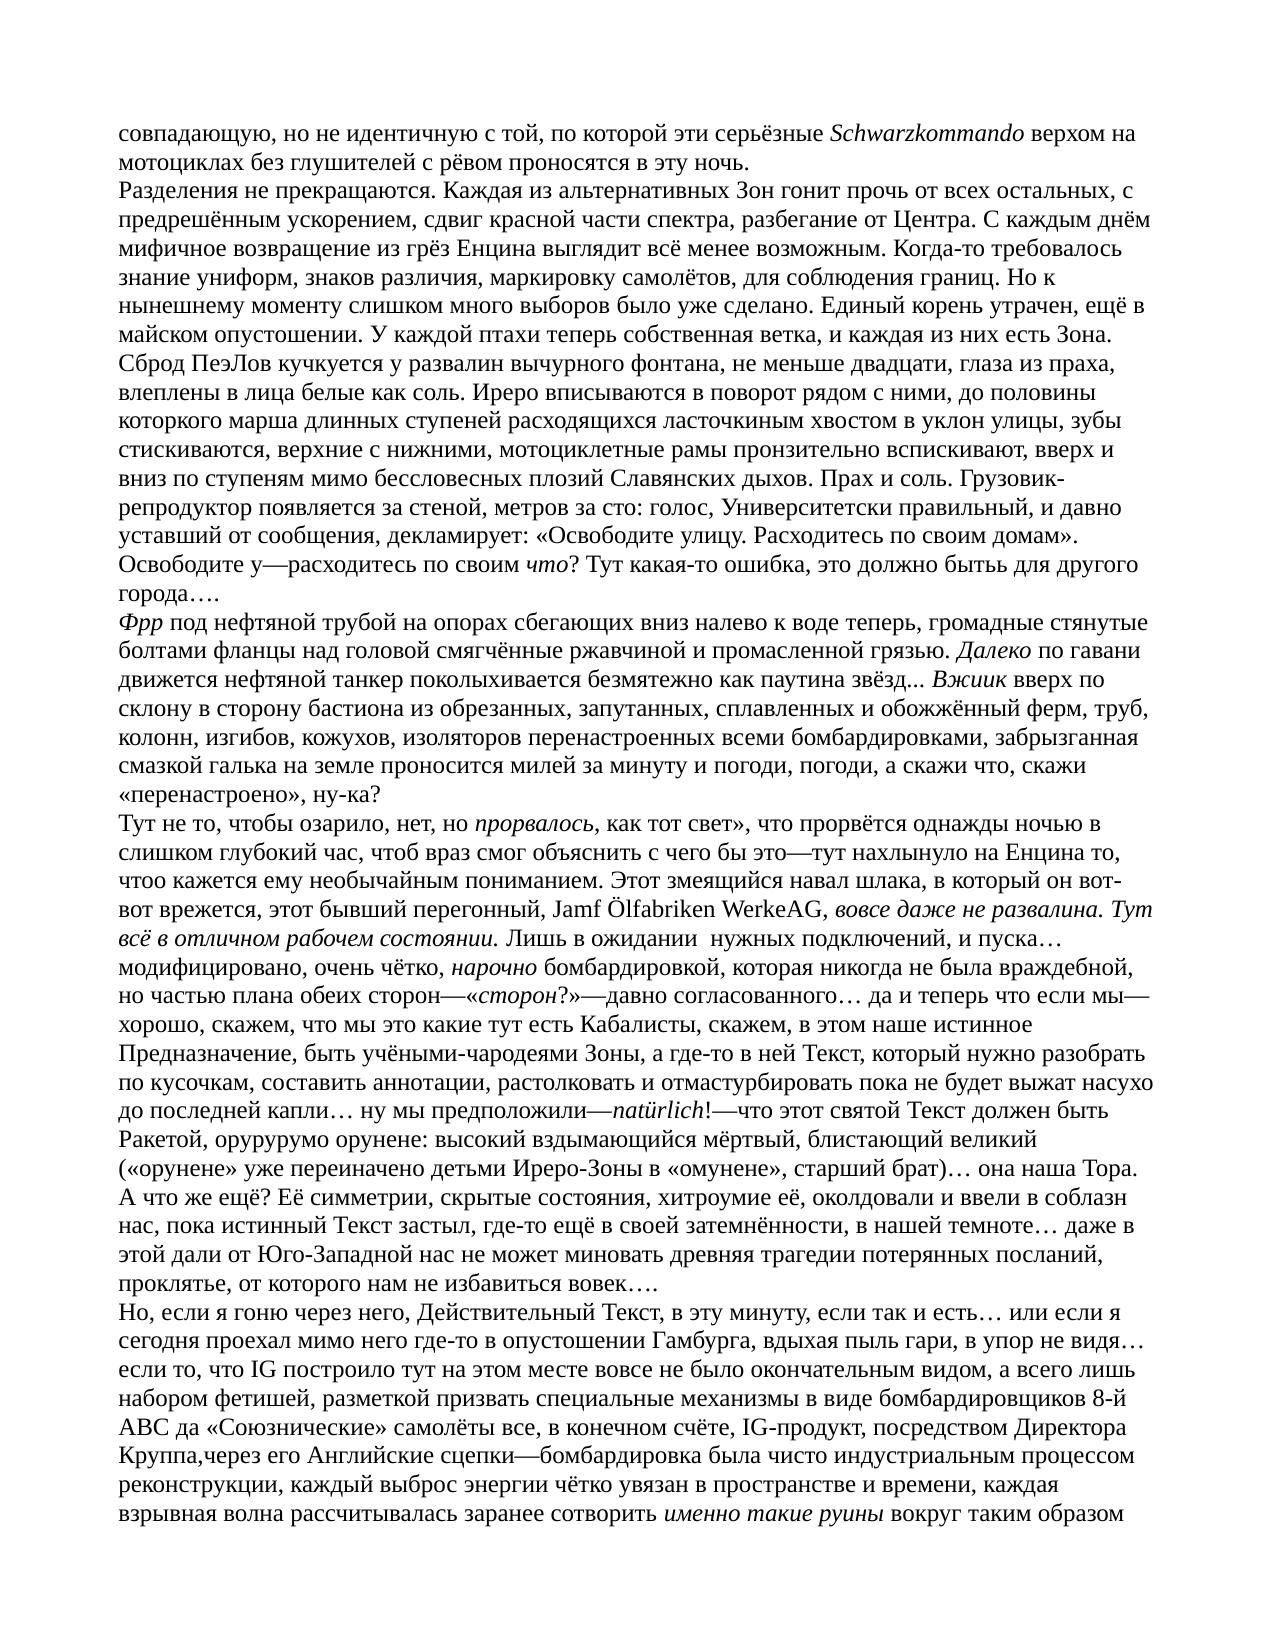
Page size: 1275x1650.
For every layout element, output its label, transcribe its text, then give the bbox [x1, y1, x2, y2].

text Тут не то, чтобы озарило, нет, но прорвалось, как тот свет», что прорвётся однажды ночью в слишком глубокий час, чтоб враз смог объяснить с чего бы это—тут нахлынуло на Енцина то, чтоо кажется ему необычайным пониманием. Этот змеящийся навал шлака, в который он вот-вот врежется, этот бывший перегонный, Jamf Ölfabriken WerkeAG, вовсе даже не развалина. Тут всё в отличном рабочем состоянии. Лишь в ожидании нужных подключений, и пуска… модифицировано, очень чётко, нарочно бомбардировкой, которая никогда не была враждебной, но частью плана обеих сторон—«сторон?»—давно согласованного… да и теперь что если мы—хорошо, скажем, что мы это какие тут есть Кабалисты, скажем, в этом наше истинное Предназначение, быть учёными-чародеями Зоны, а где-то в ней Текст, который нужно разобрать по кусочкам, составить аннотации, растолковать и отмастурбировать пока не будет выжат насухо до последней капли… ну мы предположили—natürlich!—что этот святой Текст должен быть Ракетой, орурурумо орунене: высокий вздымающийся мёртвый, блистающий великий («орунене» уже переиначено детьми Иреро-Зоны в «омунене», старший брат)… она наша Тора. А что же ещё? Её симметрии, скрытые состояния, хитроумие её, околдовали и ввели в соблазн нас, пока истинный Текст застыл, где-то ещё в своей затемнённости, в нашей темноте… даже в этой дали от Юго-Западной нас не может миновать древняя трагедии потерянных посланий, проклятье, от которого нам не избавиться вовек…. [118, 808, 1157, 1297]
text Разделения не прекращаются. Каждая из альтернативных Зон гонит прочь от всех остальных, с предрешённым ускорением, сдвиг красной части спектра, разбегание от Центра. С каждым днём мифичное возвращение из грёз Енцина выглядит всё менее возможным. Когда-то требовалось знание униформ, знаков различия, маркировку самолётов, для соблюдения границ. Но к нынешнему моменту слишком много выборов было уже сделано. Единый корень утрачен, ещё в майском опустошении. У каждой птахи теперь собственная ветка, и каждая из них есть Зона. [118, 176, 1157, 348]
text Сброд ПеэЛов кучкуется у развалин вычурного фонтана, не меньше двадцати, глаза из праха, влеплены в лица белые как соль. Иреро вписываются в поворот рядом с ними, до половины которкого марша длинных ступеней расходящихся ласточкиным хвостом в уклон улицы, зубы стискиваются, верхние с нижними, мотоциклетные рамы пронзительно вспискивают, вверх и вниз по ступеням мимо бессловесных плозий Славянских дыхов. Прах и соль. Грузовик-репродуктор появляется за стеной, метров за сто: голос, Университетски правильный, и давно уставший от сообщения, декламирует: «Освободите улицу. Расходитесь по своим домам». Освободите у—расходитесь по своим что? Тут какая-то ошибка, это должно бытьь для другого города…. [118, 348, 1157, 607]
text Но, если я гоню через него, Действительный Текст, в эту минуту, если так и есть… или если я сегодня проехал мимо него где-то в опустошении Гамбурга, вдыхая пыль гари, в упор не видя… если то, что IG построило тут на этом месте вовсе не было окончательным видом, а всего лишь набором фетишей, разметкой призвать специальные механизмы в виде бомбардировщиков 8-й АВС да «Союзнические» самолёты все, в конечном счёте, IG-продукт, посредством Директора Круппа,через его Английские сцепки—бомбардировка была чисто индустриальным процессом реконструкции, каждый выброс энергии чётко увязан в пространстве и времени, каждая взрывная волна рассчитывалась заранее сотворить именно такие руины вокруг таким образом [118, 1297, 1157, 1527]
text Фрр под нефтяной трубой на опорах сбегающих вниз налево к воде теперь, громадные стянутые болтами фланцы над головой смягчённые ржавчиной и промасленной грязью. Далеко по гавани движется нефтяной танкер поколыхивается безмятежно как паутина звёзд... Вжиик вверх по склону в сторону бастиона из обрезанных, запутанных, сплавленных и обожжённый ферм, труб, колонн, изгибов, кожухов, изоляторов перенастроенных всеми бомбардировками, забрызганная смазкой галька на земле проносится милей за минуту и погоди, погоди, а скажи что, скажи «перенастроено», ну-ка? [118, 607, 1157, 808]
text совпадающую, но не идентичную с той, по которой эти серьёзные Schwarzkommando верхом на мотоциклах без глушителей с рёвом проносятся в эту ночь. [118, 118, 1157, 176]
